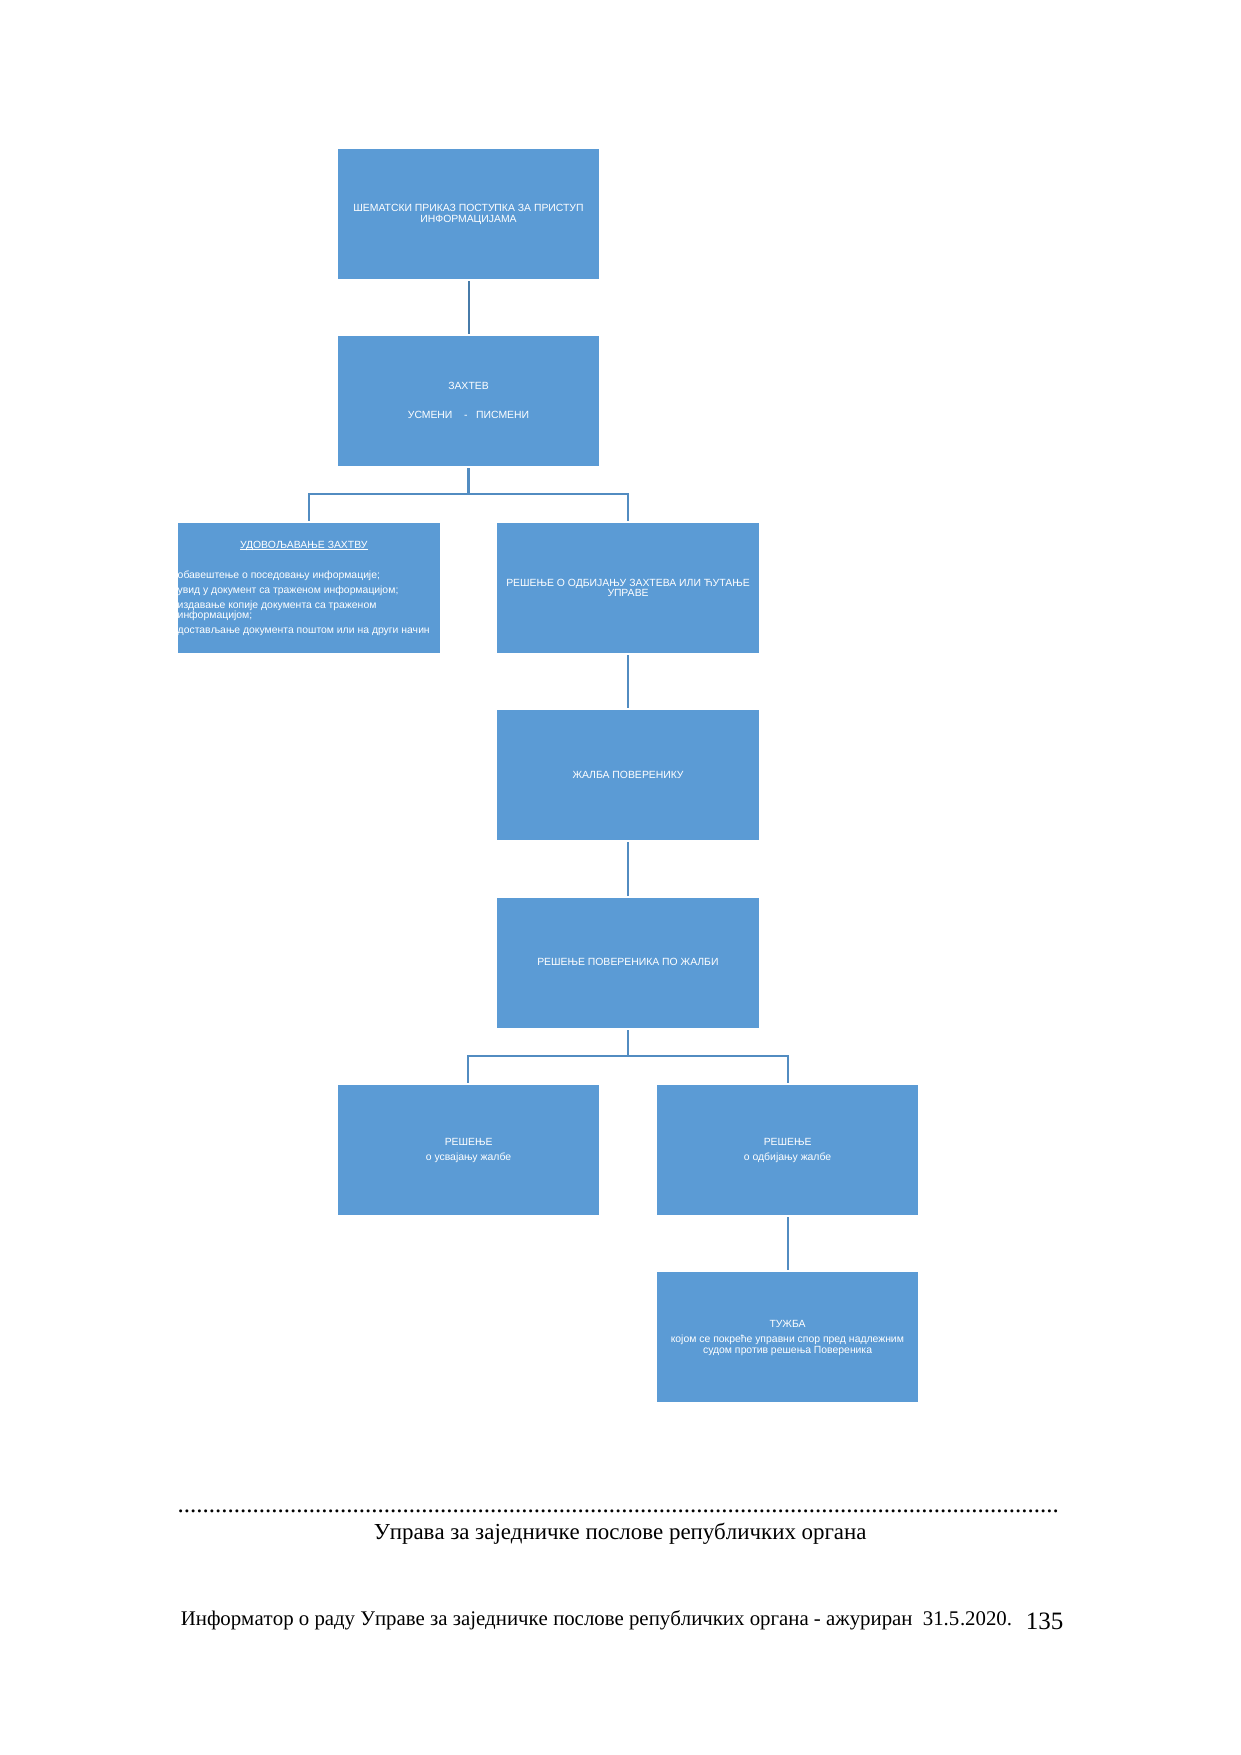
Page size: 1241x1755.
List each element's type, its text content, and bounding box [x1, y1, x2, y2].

text ............................................................................................................................................. [177, 1489, 1063, 1518]
text Управа за заједничке послове републичких органа [177, 1518, 1063, 1544]
